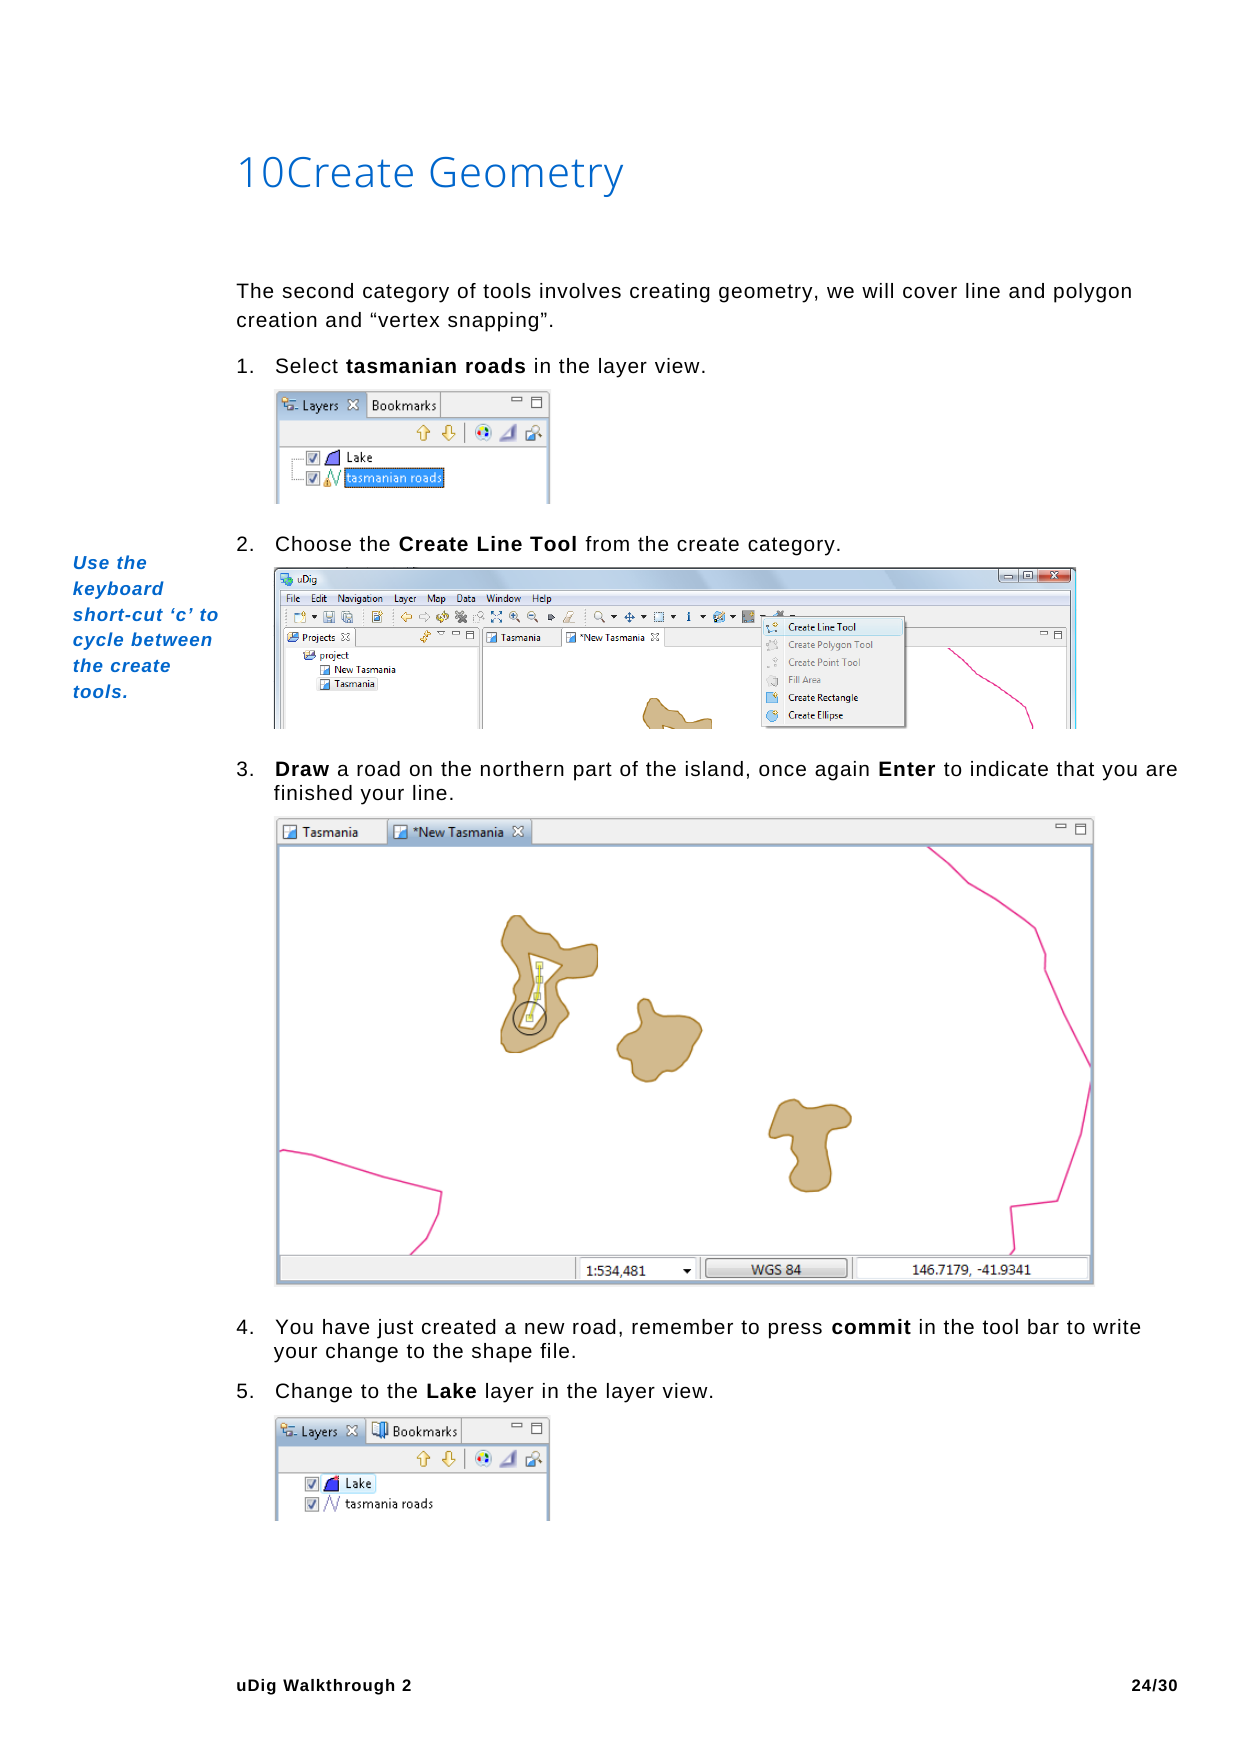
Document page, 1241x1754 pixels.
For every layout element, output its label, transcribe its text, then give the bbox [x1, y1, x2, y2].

list Change to the Lake layer in the layer view. [236, 1379, 1181, 1532]
text The second category of tools involves creating geometry, we will cover line and polygon creation and “vertex snapping”. [236, 279, 1181, 332]
list Choose the Create Line Tool from the create category. [236, 532, 1181, 741]
list Select tasmanian roads in the layer view. [236, 354, 1181, 515]
list You have just created a new road, remember to press commit in the tool bar to write your change to the shape file. [236, 1315, 1181, 1363]
list Use the keyboard short-cut ‘c’ to cycle between the create tools. [73, 552, 221, 702]
subtitle Create Geometry [236, 143, 1181, 200]
list Draw a road on the northern part of the island, once again Enter to indicate that you are finished your line. [236, 757, 1181, 1298]
